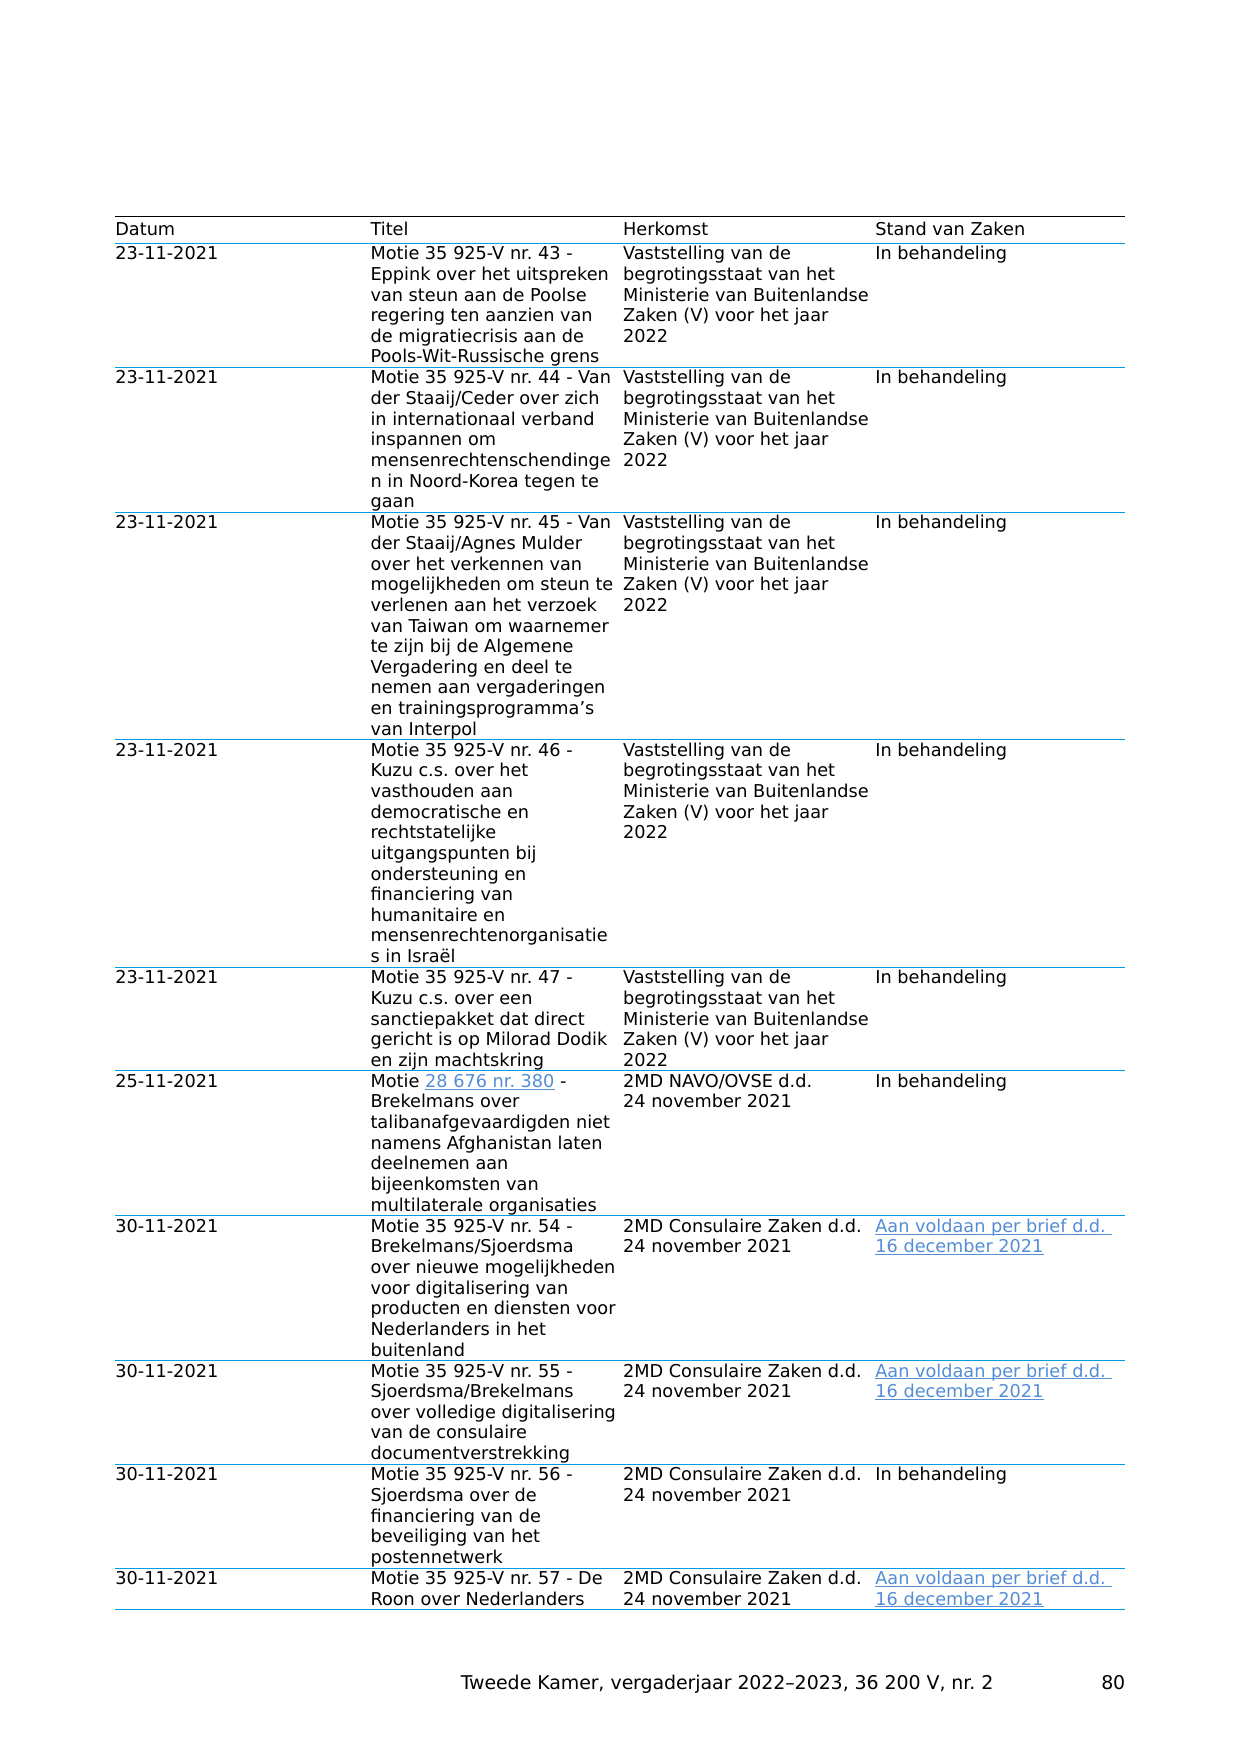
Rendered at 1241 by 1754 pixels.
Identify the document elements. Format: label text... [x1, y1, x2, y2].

table_header Tabel 30 Door de Staten-Generaal aanvaarde moties, parlementaire jaar 2021-2022 [115, 191, 1125, 216]
table_cell Vaststelling van de begrotingsstaat van het Ministerie van Buitenlandse Zaken (V) voor het jaar 2022 [620, 244, 872, 367]
table_cell Datum [115, 217, 367, 243]
table_cell Motie 35 925-V nr. 44 - Van der Staaij/Ceder over zich in internationaal verband inspannen om mensenrechtenschendingen in Noord-Korea tegen te gaan [368, 368, 620, 512]
table_cell In behandeling [872, 1465, 1125, 1567]
table_cell Vaststelling van de begrotingsstaat van het Ministerie van Buitenlandse Zaken (V) voor het jaar 2022 [620, 968, 872, 1070]
table_cell 30-11-2021 [115, 1465, 367, 1567]
table_cell In behandeling [872, 513, 1125, 739]
table_cell Motie 35 925-V nr. 47 - Kuzu c.s. over een sanctiepakket dat direct gericht is op Milorad Dodik en zijn machtskring [368, 968, 620, 1070]
table_cell 23-11-2021 [115, 513, 367, 739]
table_cell Titel [368, 217, 620, 243]
table_cell Aan voldaan per brief d.d. 16 december 2021 [872, 1569, 1125, 1609]
table_cell 23-11-2021 [115, 244, 367, 367]
table_cell Aan voldaan per brief d.d. 16 december 2021 [872, 1216, 1125, 1360]
table_cell Motie 35 925-V nr. 55 - Sjoerdsma/Brekelmans over volledige digitalisering van de consulaire documentverstrekking [368, 1361, 620, 1464]
table_cell In behandeling [872, 968, 1125, 1070]
table_cell 2MD NAVO/OVSE d.d. 24 november 2021 [620, 1071, 872, 1215]
table_cell 2MD Consulaire Zaken d.d. 24 november 2021 [620, 1216, 872, 1360]
table_cell 23-11-2021 [115, 740, 367, 967]
table_cell 25-11-2021 [115, 1071, 367, 1215]
table_cell 2MD Consulaire Zaken d.d. 24 november 2021 [620, 1465, 872, 1567]
table_cell Vaststelling van de begrotingsstaat van het Ministerie van Buitenlandse Zaken (V) voor het jaar 2022 [620, 513, 872, 739]
table_cell Motie 35 925-V nr. 46 - Kuzu c.s. over het vasthouden aan democratische en rechtstatelijke uitgangspunten bij ondersteuning en financiering van humanitaire en mensenrechtenorganisaties in Israël [368, 740, 620, 967]
table_cell Stand van Zaken [872, 217, 1125, 243]
table_cell Motie 35 925-V nr. 54 - Brekelmans/Sjoerdsma over nieuwe mogelijkheden voor digitalisering van producten en diensten voor Nederlanders in het buitenland [368, 1216, 620, 1360]
table_cell Vaststelling van de begrotingsstaat van het Ministerie van Buitenlandse Zaken (V) voor het jaar 2022 [620, 740, 872, 967]
table_cell 23-11-2021 [115, 968, 367, 1070]
table_cell In behandeling [872, 368, 1125, 512]
table_cell 2MD Consulaire Zaken d.d. 24 november 2021 [620, 1361, 872, 1464]
table_cell Motie 35 925-V nr. 45 - Van der Staaij/Agnes Mulder over het verkennen van mogelijkheden om steun te verlenen aan het verzoek van Taiwan om waarnemer te zijn bij de Algemene Vergadering en deel te nemen aan vergaderingen en trainingsprogramma’s van Interpol [368, 513, 620, 739]
table_cell 2MD Consulaire Zaken d.d. 24 november 2021 [620, 1569, 872, 1609]
table_cell Motie 35 925-V nr. 43 - Eppink over het uitspreken van steun aan de Poolse regering ten aanzien van de migratiecrisis aan de Pools-Wit-Russische grens [368, 244, 620, 367]
table_cell Motie 28 676 nr. 380 - Brekelmans over talibanafgevaardigden niet namens Afghanistan laten deelnemen aan bijeenkomsten van multilaterale organisaties [368, 1071, 620, 1215]
table_cell 30-11-2021 [115, 1361, 367, 1464]
table_cell Vaststelling van de begrotingsstaat van het Ministerie van Buitenlandse Zaken (V) voor het jaar 2022 [620, 368, 872, 512]
table_cell 30-11-2021 [115, 1216, 367, 1360]
table_cell Motie 35 925-V nr. 56 - Sjoerdsma over de financiering van de beveiliging van het postennetwerk [368, 1465, 620, 1567]
table_cell Aan voldaan per brief d.d. 16 december 2021 [872, 1361, 1125, 1464]
table_cell In behandeling [872, 244, 1125, 367]
table_cell In behandeling [872, 1071, 1125, 1215]
table_cell In behandeling [872, 740, 1125, 967]
table_cell 23-11-2021 [115, 368, 367, 512]
table_cell Herkomst [620, 217, 872, 243]
table_cell Motie 35 925-V nr. 57 - De Roon over Nederlanders [368, 1569, 620, 1609]
table_cell 30-11-2021 [115, 1569, 367, 1609]
